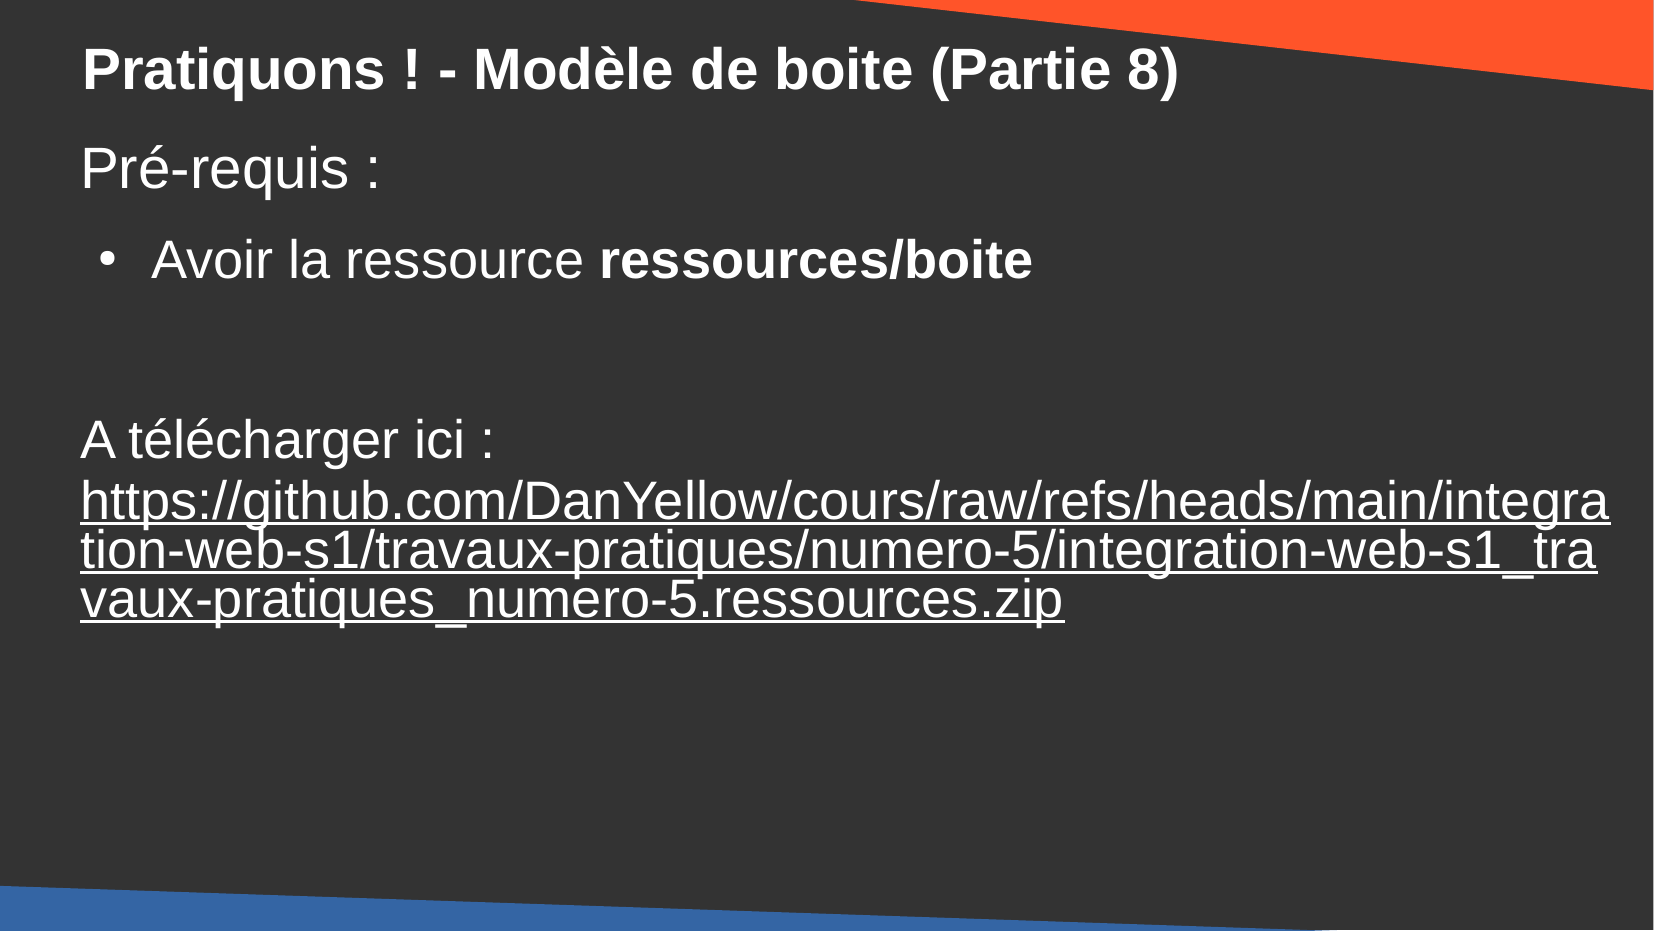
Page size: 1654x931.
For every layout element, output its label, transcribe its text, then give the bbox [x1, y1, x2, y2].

list Pré-requis : Avoir la ressource ressources/boite A télécharger ici : https://github.com/DanYellow/cours/raw/refs/heads/main/integration-web-s1/travaux-pratiques/numero-5/integration-web-s1_travaux-pratiques_numero-5.ressources.zip [80, 135, 1620, 697]
text_box [854, 0, 1654, 91]
title Pratiquons ! - Modèle de boite (Partie 8) [82, 37, 1571, 114]
text_box [0, 885, 1337, 931]
